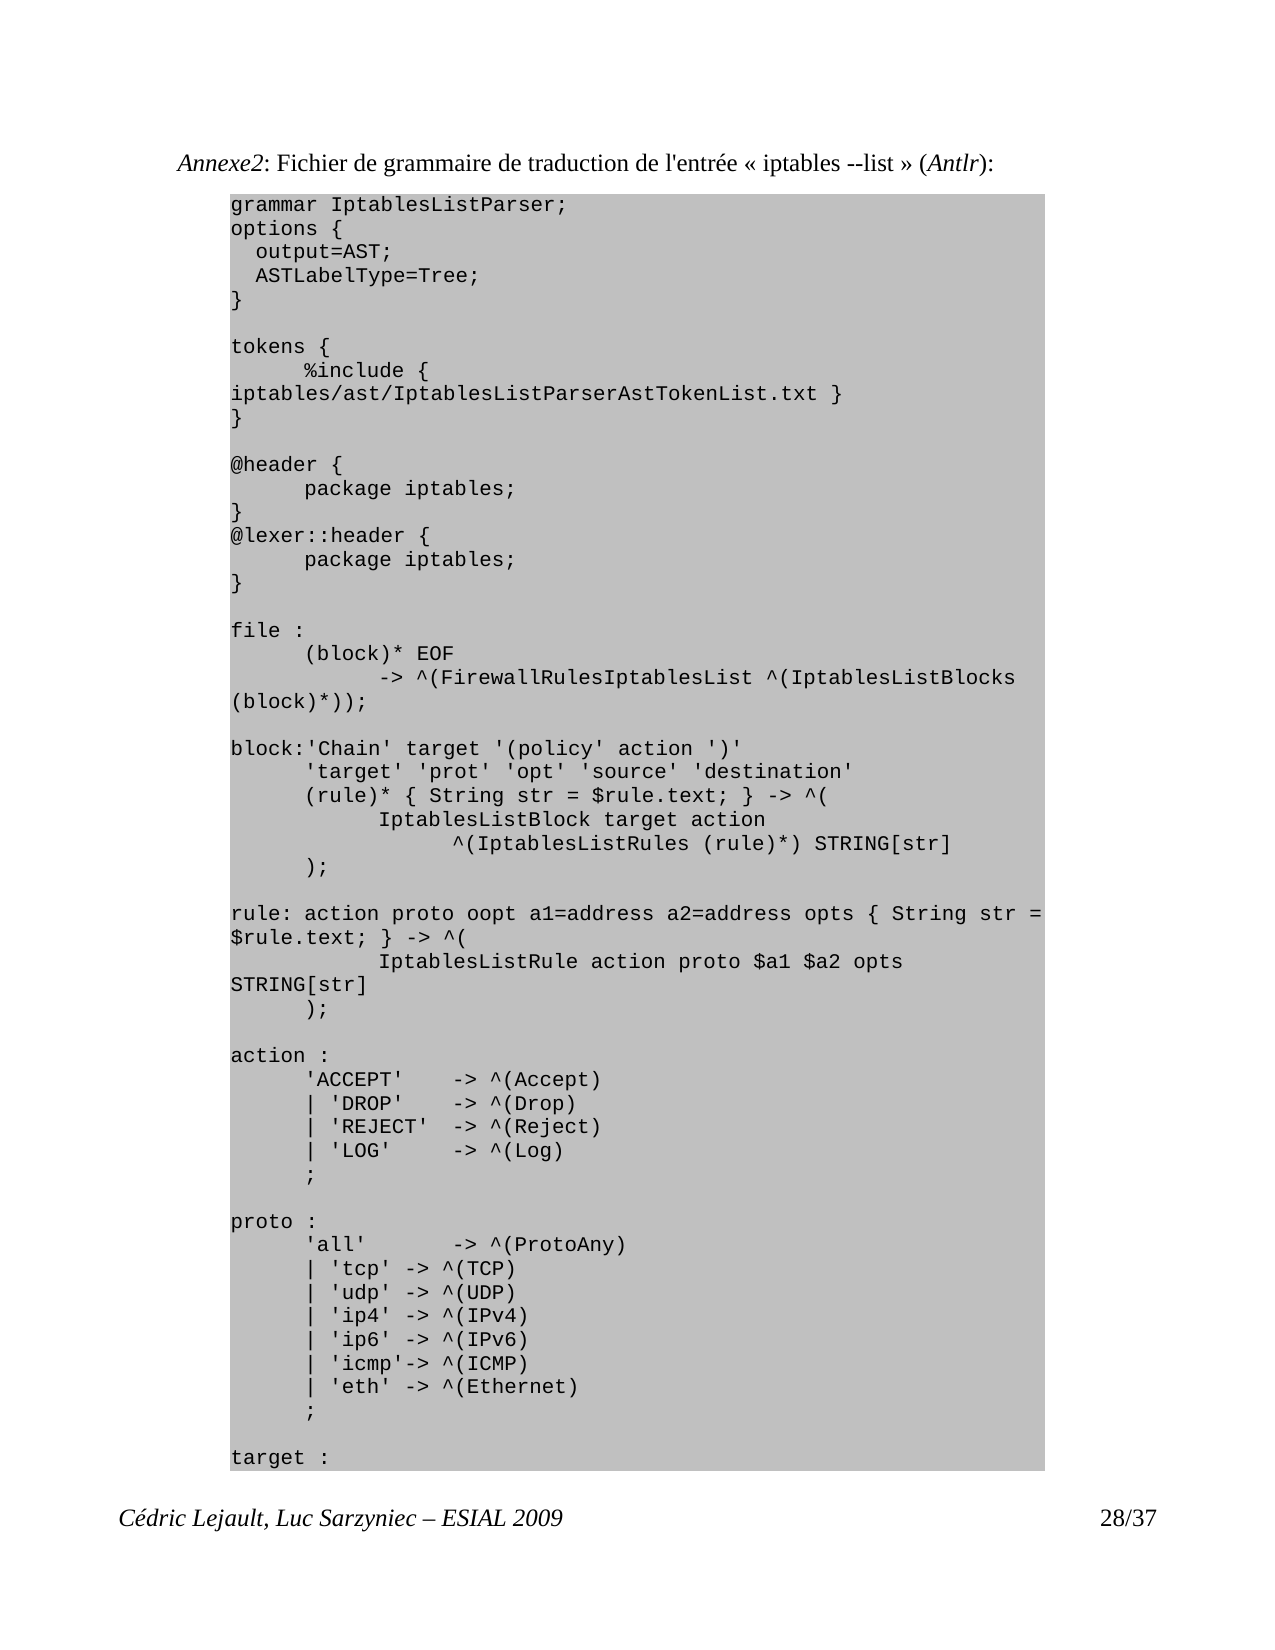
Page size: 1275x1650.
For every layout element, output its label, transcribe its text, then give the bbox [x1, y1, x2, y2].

text | 'icmp'-> ^(ICMP) [230, 1353, 1045, 1376]
text 'target' 'prot' 'opt' 'source' 'destination' [230, 762, 1045, 785]
text file : [230, 620, 1045, 643]
text (block)* EOF [230, 643, 1045, 667]
text Annexe2: Fichier de grammaire de traduction de l'entrée « iptables --list » (Antlr): [177, 148, 1157, 176]
text ); [230, 998, 1045, 1022]
text ; [230, 1163, 1045, 1187]
text | 'ip6' -> ^(IPv6) [230, 1329, 1045, 1353]
text tokens { [230, 336, 1045, 359]
text | 'DROP' -> ^(Drop) [230, 1093, 1045, 1116]
text 'all' -> ^(ProtoAny) [230, 1234, 1045, 1258]
text block:'Chain' target '(policy' action ')' [230, 738, 1045, 762]
text ); [230, 856, 1045, 880]
text | 'REJECT' -> ^(Reject) [230, 1116, 1045, 1140]
text -> ^(FirewallRulesIptablesList ^(IptablesListBlocks (block)*)); [230, 667, 1045, 714]
text grammar IptablesListParser; [230, 194, 1045, 218]
text package iptables; [230, 478, 1045, 501]
text options { [230, 218, 1045, 241]
text target : [230, 1447, 1045, 1471]
text ASTLabelType=Tree; [230, 265, 1045, 289]
text proto : [230, 1211, 1045, 1234]
text 'ACCEPT' -> ^(Accept) [230, 1069, 1045, 1093]
text rule: action proto oopt a1=address a2=address opts { String str = $rule.text; } -> ^( [230, 903, 1045, 951]
text | 'udp' -> ^(UDP) [230, 1282, 1045, 1305]
text | 'ip4' -> ^(IPv4) [230, 1305, 1045, 1329]
text } [230, 289, 1045, 312]
text IptablesListBlock target action [230, 809, 1045, 832]
text ; [230, 1400, 1045, 1424]
text IptablesListRule action proto $a1 $a2 opts STRING[str] [230, 951, 1045, 998]
text package iptables; [230, 549, 1045, 572]
text %include { iptables/ast/IptablesListParserAstTokenList.txt } [230, 359, 1045, 407]
text @lexer::header { [230, 525, 1045, 549]
text } [230, 407, 1045, 431]
text action : [230, 1045, 1045, 1069]
text | 'tcp' -> ^(TCP) [230, 1258, 1045, 1282]
text ^(IptablesListRules (rule)*) STRING[str] [230, 832, 1045, 856]
text @header { [230, 454, 1045, 478]
text } [230, 501, 1045, 525]
text output=AST; [230, 241, 1045, 265]
text | 'eth' -> ^(Ethernet) [230, 1376, 1045, 1400]
text } [230, 572, 1045, 596]
text | 'LOG' -> ^(Log) [230, 1140, 1045, 1163]
text (rule)* { String str = $rule.text; } -> ^( [230, 785, 1045, 809]
